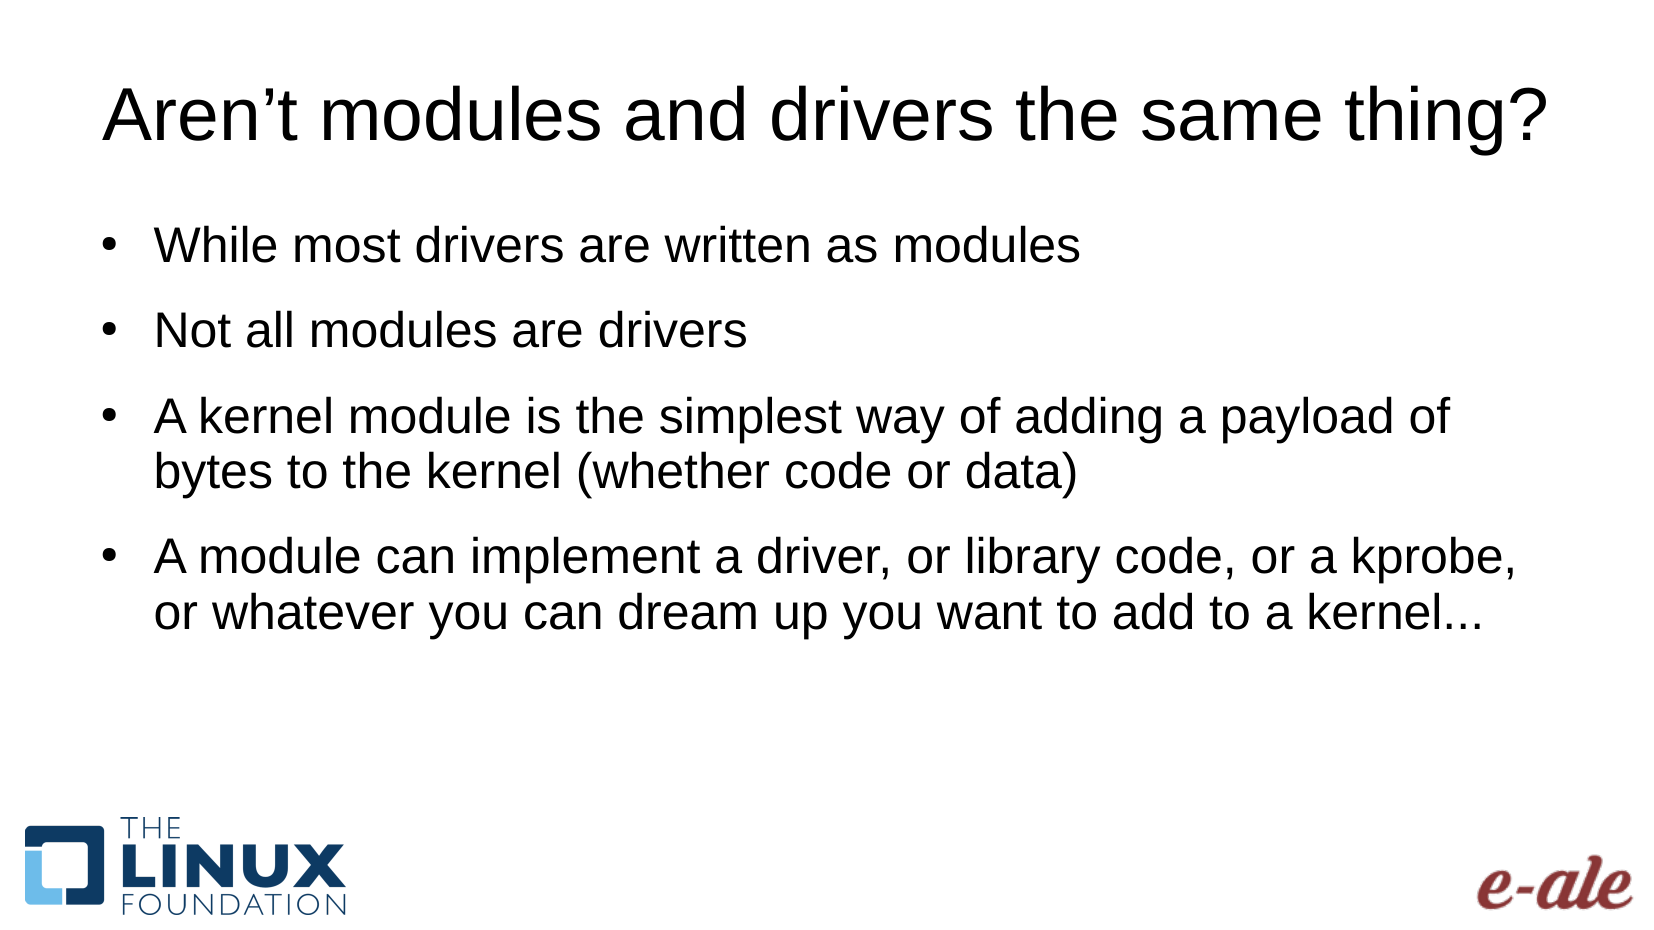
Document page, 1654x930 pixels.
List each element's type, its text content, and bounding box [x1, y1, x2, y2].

picture [1475, 853, 1636, 912]
list While most drivers are written as modules Not all modules are drivers A kernel module is the simplest way of adding a payload of bytes to the kernel (whether code or data) A module can implement a driver, or library code, or a kprobe, or whatever you can dream up you want to add to a kernel... [82, 217, 1571, 757]
picture [25, 817, 346, 915]
title Aren’t modules and drivers the same thing? [82, 37, 1571, 193]
